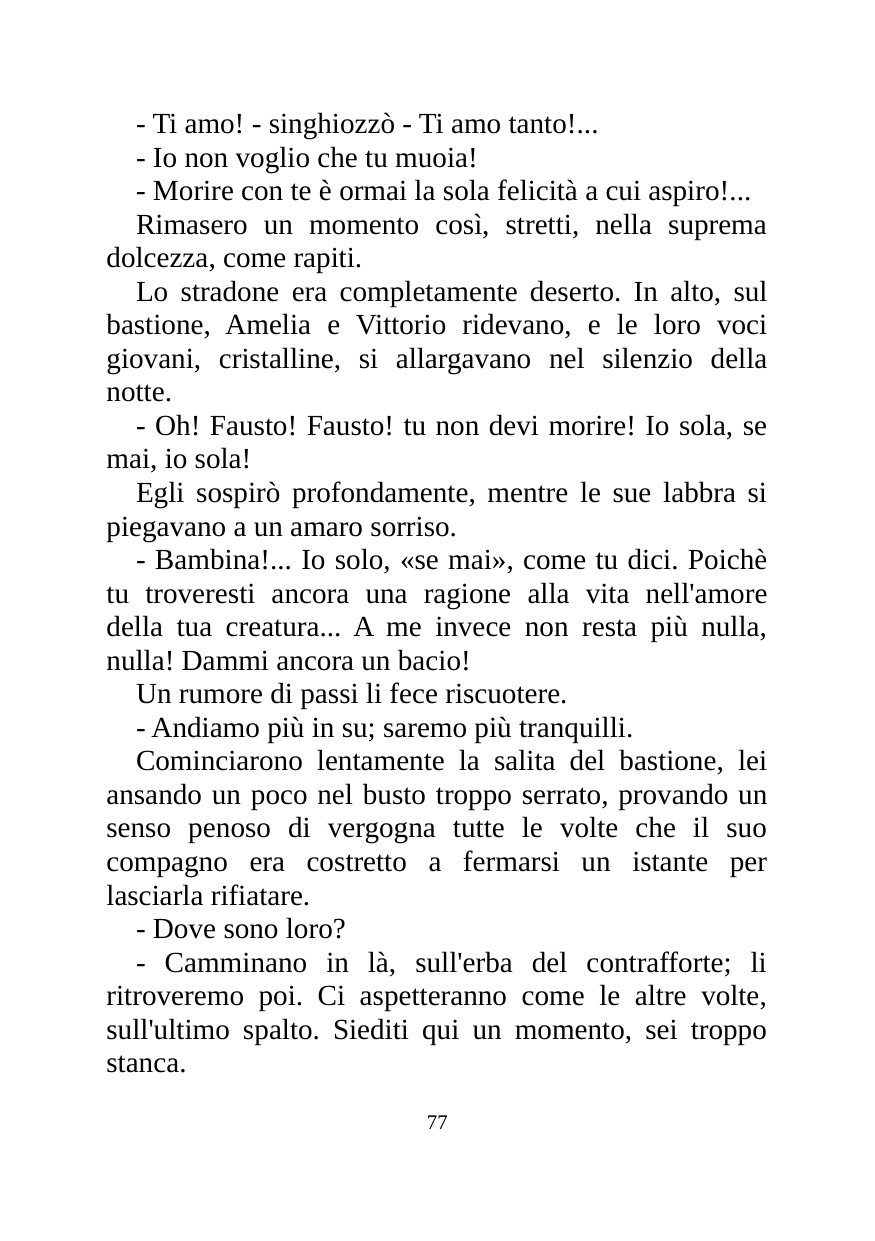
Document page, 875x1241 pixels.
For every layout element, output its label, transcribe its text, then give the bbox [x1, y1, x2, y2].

text Lo stradone era completamente deserto. In alto, sul bastione, Amelia e Vittorio ridevano, e le loro voci giovani, cristalline, si allargavano nel silenzio della notte. [106, 274, 768, 408]
text - Morire con te è ormai la sola felicità a cui aspiro!... [106, 173, 768, 207]
text - Andiamo più in su; saremo più tranquilli. [106, 710, 768, 743]
text Un rumore di passi li fece riscuotere. [106, 676, 768, 710]
text - Bambina!... Io solo, «se mai», come tu dici. Poichè tu troveresti ancora una ragione alla vita nell'amore della tua creatura... A me invece non resta più nulla, nulla! Dammi ancora un bacio! [106, 542, 768, 676]
text - Ti amo! - singhiozzò - Ti amo tanto!... [106, 106, 768, 140]
text Cominciarono lentamente la salita del bastione, lei ansando un poco nel busto troppo serrato, provando un senso penoso di vergogna tutte le volte che il suo compagno era costretto a fermarsi un istante per lasciarla rifiatare. [106, 743, 768, 911]
text Egli sospirò profondamente, mentre le sue labbra si piegavano a un amaro sorriso. [106, 475, 768, 542]
text Rimasero un momento così, stretti, nella suprema dolcezza, come rapiti. [106, 207, 768, 274]
text - Oh! Fausto! Fausto! tu non devi morire! Io sola, se mai, io sola! [106, 408, 768, 475]
text - Dove sono loro? [106, 911, 768, 945]
text - Camminano in là, sull'erba del contrafforte; li ritroveremo poi. Ci aspetteranno come le altre volte, sull'ultimo spalto. Siediti qui un momento, sei troppo stanca. [106, 945, 768, 1079]
text - Io non voglio che tu muoia! [106, 140, 768, 173]
